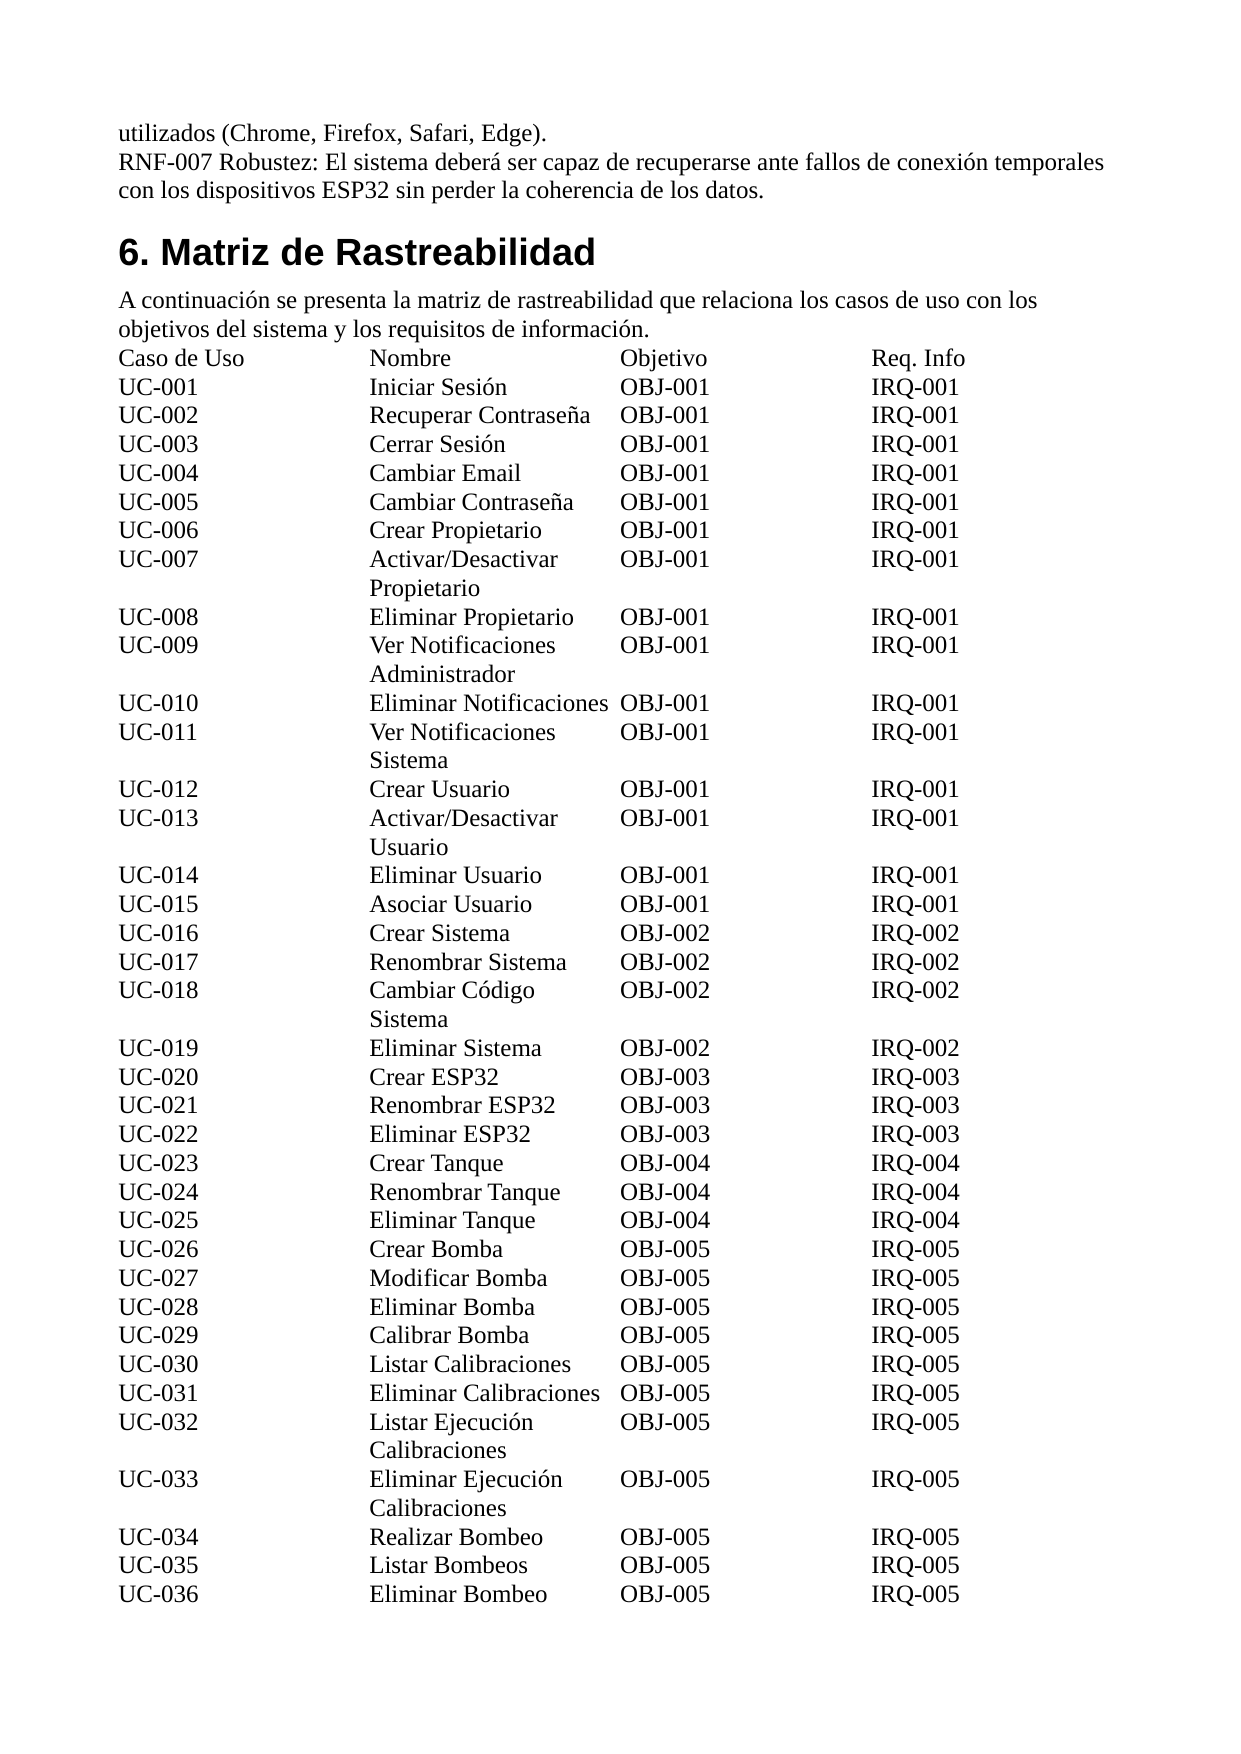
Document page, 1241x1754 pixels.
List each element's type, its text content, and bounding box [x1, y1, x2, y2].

table_cell UC-003 [118, 429, 369, 458]
table_cell OBJ-001 [620, 889, 871, 918]
table_cell UC-035 [118, 1551, 369, 1579]
table_cell IRQ-005 [871, 1349, 1122, 1378]
table_cell OBJ-001 [620, 372, 871, 401]
table_cell IRQ-005 [871, 1292, 1122, 1321]
table_cell IRQ-001 [871, 516, 1122, 544]
table_cell IRQ-004 [871, 1206, 1122, 1234]
table_cell OBJ-003 [620, 1062, 871, 1091]
table_cell Crear Usuario [369, 774, 620, 803]
table_cell UC-031 [118, 1378, 369, 1407]
table_cell OBJ-001 [620, 803, 871, 861]
table_cell IRQ-005 [871, 1263, 1122, 1292]
table_cell OBJ-001 [620, 516, 871, 544]
table_cell OBJ-005 [620, 1464, 871, 1522]
table_cell OBJ-001 [620, 688, 871, 717]
table_cell Eliminar Bomba [369, 1292, 620, 1321]
table_cell Renombrar Tanque [369, 1177, 620, 1206]
table_cell UC-019 [118, 1033, 369, 1062]
table_cell OBJ-001 [620, 631, 871, 688]
table_cell Cambiar Email [369, 458, 620, 487]
table_cell OBJ-005 [620, 1292, 871, 1321]
table_cell IRQ-001 [871, 774, 1122, 803]
table_cell UC-017 [118, 947, 369, 976]
table_cell OBJ-001 [620, 458, 871, 487]
table_cell IRQ-005 [871, 1579, 1122, 1608]
table_cell Crear Tanque [369, 1148, 620, 1177]
table_cell UC-032 [118, 1407, 369, 1464]
table_cell OBJ-005 [620, 1579, 871, 1608]
table_cell IRQ-004 [871, 1177, 1122, 1206]
table_cell IRQ-004 [871, 1148, 1122, 1177]
table_cell Asociar Usuario [369, 889, 620, 918]
table_cell OBJ-001 [620, 401, 871, 429]
table_cell IRQ-001 [871, 544, 1122, 602]
text utilizados (Chrome, Firefox, Safari, Edge). [118, 118, 1122, 147]
table_cell UC-011 [118, 717, 369, 774]
table_cell OBJ-001 [620, 861, 871, 889]
table_cell Listar Bombeos [369, 1551, 620, 1579]
table_cell UC-001 [118, 372, 369, 401]
table_cell UC-010 [118, 688, 369, 717]
table_cell Eliminar Notificaciones [369, 688, 620, 717]
subtitle 6. Matriz de Rastreabilidad [118, 229, 1122, 273]
table_cell OBJ-001 [620, 602, 871, 631]
table_cell Activar/Desactivar Usuario [369, 803, 620, 861]
table_cell OBJ-005 [620, 1263, 871, 1292]
table_cell Realizar Bombeo [369, 1522, 620, 1551]
table_cell IRQ-003 [871, 1062, 1122, 1091]
table_cell IRQ-002 [871, 976, 1122, 1033]
table_cell IRQ-001 [871, 631, 1122, 688]
table_cell OBJ-002 [620, 976, 871, 1033]
table_cell Crear Bomba [369, 1234, 620, 1263]
table_cell UC-006 [118, 516, 369, 544]
table_cell UC-005 [118, 487, 369, 516]
table_cell OBJ-005 [620, 1378, 871, 1407]
table_cell Iniciar Sesión [369, 372, 620, 401]
table_cell Ver Notificaciones Administrador [369, 631, 620, 688]
table_cell IRQ-001 [871, 602, 1122, 631]
table_cell UC-030 [118, 1349, 369, 1378]
table_cell IRQ-001 [871, 458, 1122, 487]
table_cell UC-014 [118, 861, 369, 889]
table_cell UC-012 [118, 774, 369, 803]
table_cell UC-029 [118, 1321, 369, 1349]
table_cell UC-026 [118, 1234, 369, 1263]
table_cell UC-023 [118, 1148, 369, 1177]
table_cell IRQ-002 [871, 947, 1122, 976]
table_cell OBJ-005 [620, 1551, 871, 1579]
table_cell IRQ-005 [871, 1378, 1122, 1407]
table_cell UC-002 [118, 401, 369, 429]
table_cell UC-018 [118, 976, 369, 1033]
table_cell UC-034 [118, 1522, 369, 1551]
table_cell IRQ-005 [871, 1464, 1122, 1522]
table_cell Crear Propietario [369, 516, 620, 544]
table_cell Eliminar Calibraciones [369, 1378, 620, 1407]
table_cell OBJ-001 [620, 774, 871, 803]
table_cell Activar/Desactivar Propietario [369, 544, 620, 602]
table_cell IRQ-001 [871, 688, 1122, 717]
table_cell OBJ-005 [620, 1522, 871, 1551]
table_cell IRQ-005 [871, 1321, 1122, 1349]
table_cell OBJ-001 [620, 487, 871, 516]
table_cell IRQ-001 [871, 372, 1122, 401]
table_cell OBJ-004 [620, 1177, 871, 1206]
table_cell OBJ-005 [620, 1234, 871, 1263]
table_cell Crear ESP32 [369, 1062, 620, 1091]
table_cell OBJ-001 [620, 717, 871, 774]
table_cell Eliminar ESP32 [369, 1119, 620, 1148]
table_cell Renombrar Sistema [369, 947, 620, 976]
table_cell IRQ-002 [871, 1033, 1122, 1062]
table_cell OBJ-002 [620, 918, 871, 947]
table_cell IRQ-001 [871, 429, 1122, 458]
table_cell Crear Sistema [369, 918, 620, 947]
table_cell OBJ-002 [620, 947, 871, 976]
table_cell UC-036 [118, 1579, 369, 1608]
table_cell Modificar Bomba [369, 1263, 620, 1292]
table_cell UC-004 [118, 458, 369, 487]
table_cell Recuperar Contraseña [369, 401, 620, 429]
table_cell Listar Calibraciones [369, 1349, 620, 1378]
table_cell UC-025 [118, 1206, 369, 1234]
text A continuación se presenta la matriz de rastreabilidad que relaciona los casos de uso con los objetivos del sistema y los requisitos de información. [118, 286, 1122, 343]
table_cell UC-013 [118, 803, 369, 861]
table_cell Cerrar Sesión [369, 429, 620, 458]
table_cell Eliminar Bombeo [369, 1579, 620, 1608]
table_cell Eliminar Usuario [369, 861, 620, 889]
table_cell Cambiar Contraseña [369, 487, 620, 516]
table_cell UC-007 [118, 544, 369, 602]
table_cell UC-024 [118, 1177, 369, 1206]
table_header Nombre [369, 343, 620, 372]
table_cell OBJ-001 [620, 544, 871, 602]
table_header Objetivo [620, 343, 871, 372]
table_cell OBJ-001 [620, 429, 871, 458]
table_cell UC-009 [118, 631, 369, 688]
table_cell UC-015 [118, 889, 369, 918]
table_cell IRQ-001 [871, 401, 1122, 429]
table_cell OBJ-005 [620, 1321, 871, 1349]
table_cell UC-008 [118, 602, 369, 631]
table_cell IRQ-005 [871, 1522, 1122, 1551]
table_cell IRQ-005 [871, 1551, 1122, 1579]
table_cell IRQ-003 [871, 1091, 1122, 1119]
table_cell IRQ-001 [871, 487, 1122, 516]
table_cell Eliminar Propietario [369, 602, 620, 631]
table_cell UC-028 [118, 1292, 369, 1321]
table_cell Calibrar Bomba [369, 1321, 620, 1349]
table_cell OBJ-002 [620, 1033, 871, 1062]
table_cell IRQ-005 [871, 1407, 1122, 1464]
table_cell OBJ-003 [620, 1091, 871, 1119]
table_cell IRQ-001 [871, 717, 1122, 774]
table_cell OBJ-004 [620, 1206, 871, 1234]
table_cell UC-016 [118, 918, 369, 947]
table_cell UC-022 [118, 1119, 369, 1148]
table_cell OBJ-003 [620, 1119, 871, 1148]
table_cell UC-020 [118, 1062, 369, 1091]
table_header Req. Info [871, 343, 1122, 372]
text RNF-007 Robustez: El sistema deberá ser capaz de recuperarse ante fallos de conexión temporales con los dispositivos ESP32 sin perder la coherencia de los datos. [118, 147, 1122, 204]
table_cell Listar Ejecución Calibraciones [369, 1407, 620, 1464]
table_cell Eliminar Ejecución Calibraciones [369, 1464, 620, 1522]
table_header Caso de Uso [118, 343, 369, 372]
table_cell UC-027 [118, 1263, 369, 1292]
table_cell IRQ-001 [871, 889, 1122, 918]
table_cell IRQ-002 [871, 918, 1122, 947]
table_cell OBJ-005 [620, 1407, 871, 1464]
table_cell IRQ-005 [871, 1234, 1122, 1263]
table_cell OBJ-005 [620, 1349, 871, 1378]
table_cell UC-033 [118, 1464, 369, 1522]
table_cell IRQ-001 [871, 861, 1122, 889]
table_cell UC-021 [118, 1091, 369, 1119]
table_cell Eliminar Sistema [369, 1033, 620, 1062]
table_cell OBJ-004 [620, 1148, 871, 1177]
table_cell Renombrar ESP32 [369, 1091, 620, 1119]
table_cell Cambiar Código Sistema [369, 976, 620, 1033]
table_cell IRQ-003 [871, 1119, 1122, 1148]
table_cell IRQ-001 [871, 803, 1122, 861]
table_cell Ver Notificaciones Sistema [369, 717, 620, 774]
table_cell Eliminar Tanque [369, 1206, 620, 1234]
